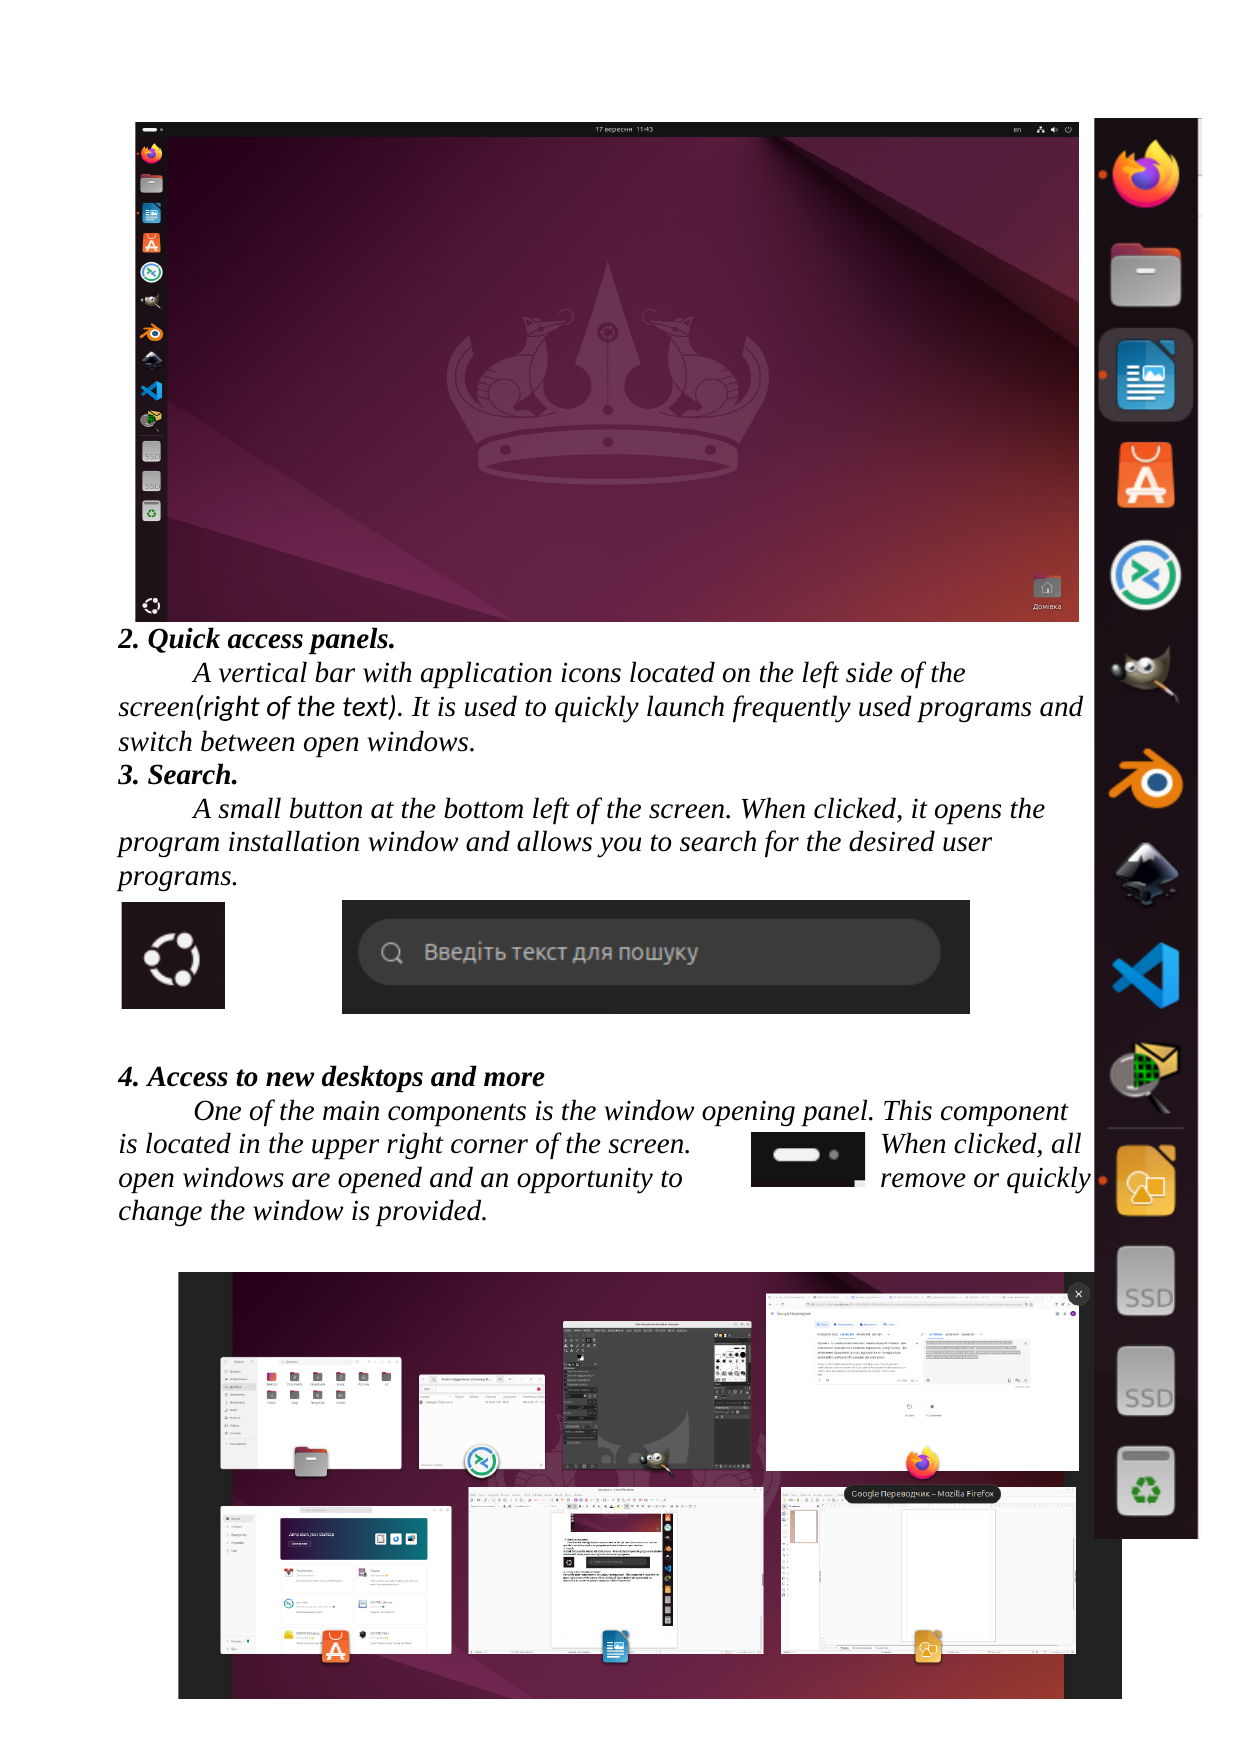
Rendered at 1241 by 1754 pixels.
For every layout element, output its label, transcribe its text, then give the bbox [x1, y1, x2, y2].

text 2. Quick access panels. [118, 622, 1094, 655]
text 3. Search. [118, 757, 1094, 791]
text 4. Access to new desktops and more [118, 1059, 1094, 1093]
picture [342, 900, 970, 1014]
picture [121, 902, 225, 1009]
text One of the main components is the window opening panel. This component is located in the upper right corner of the screen. When clicked, all open windows are opened and an opportunity to remove or quickly change the window is provided. [118, 1093, 1094, 1227]
text A small button at the bottom left of the screen. When clicked, it opens the program installation window and allows you to search for the desired user programs. [118, 791, 1094, 892]
text A vertical bar with application icons located on the left side of the screen(right of the text). It is used to quickly launch frequently used programs and switch between open windows. [118, 655, 1094, 757]
picture [178, 118, 1203, 1699]
picture [751, 1132, 865, 1187]
picture [135, 122, 1079, 622]
